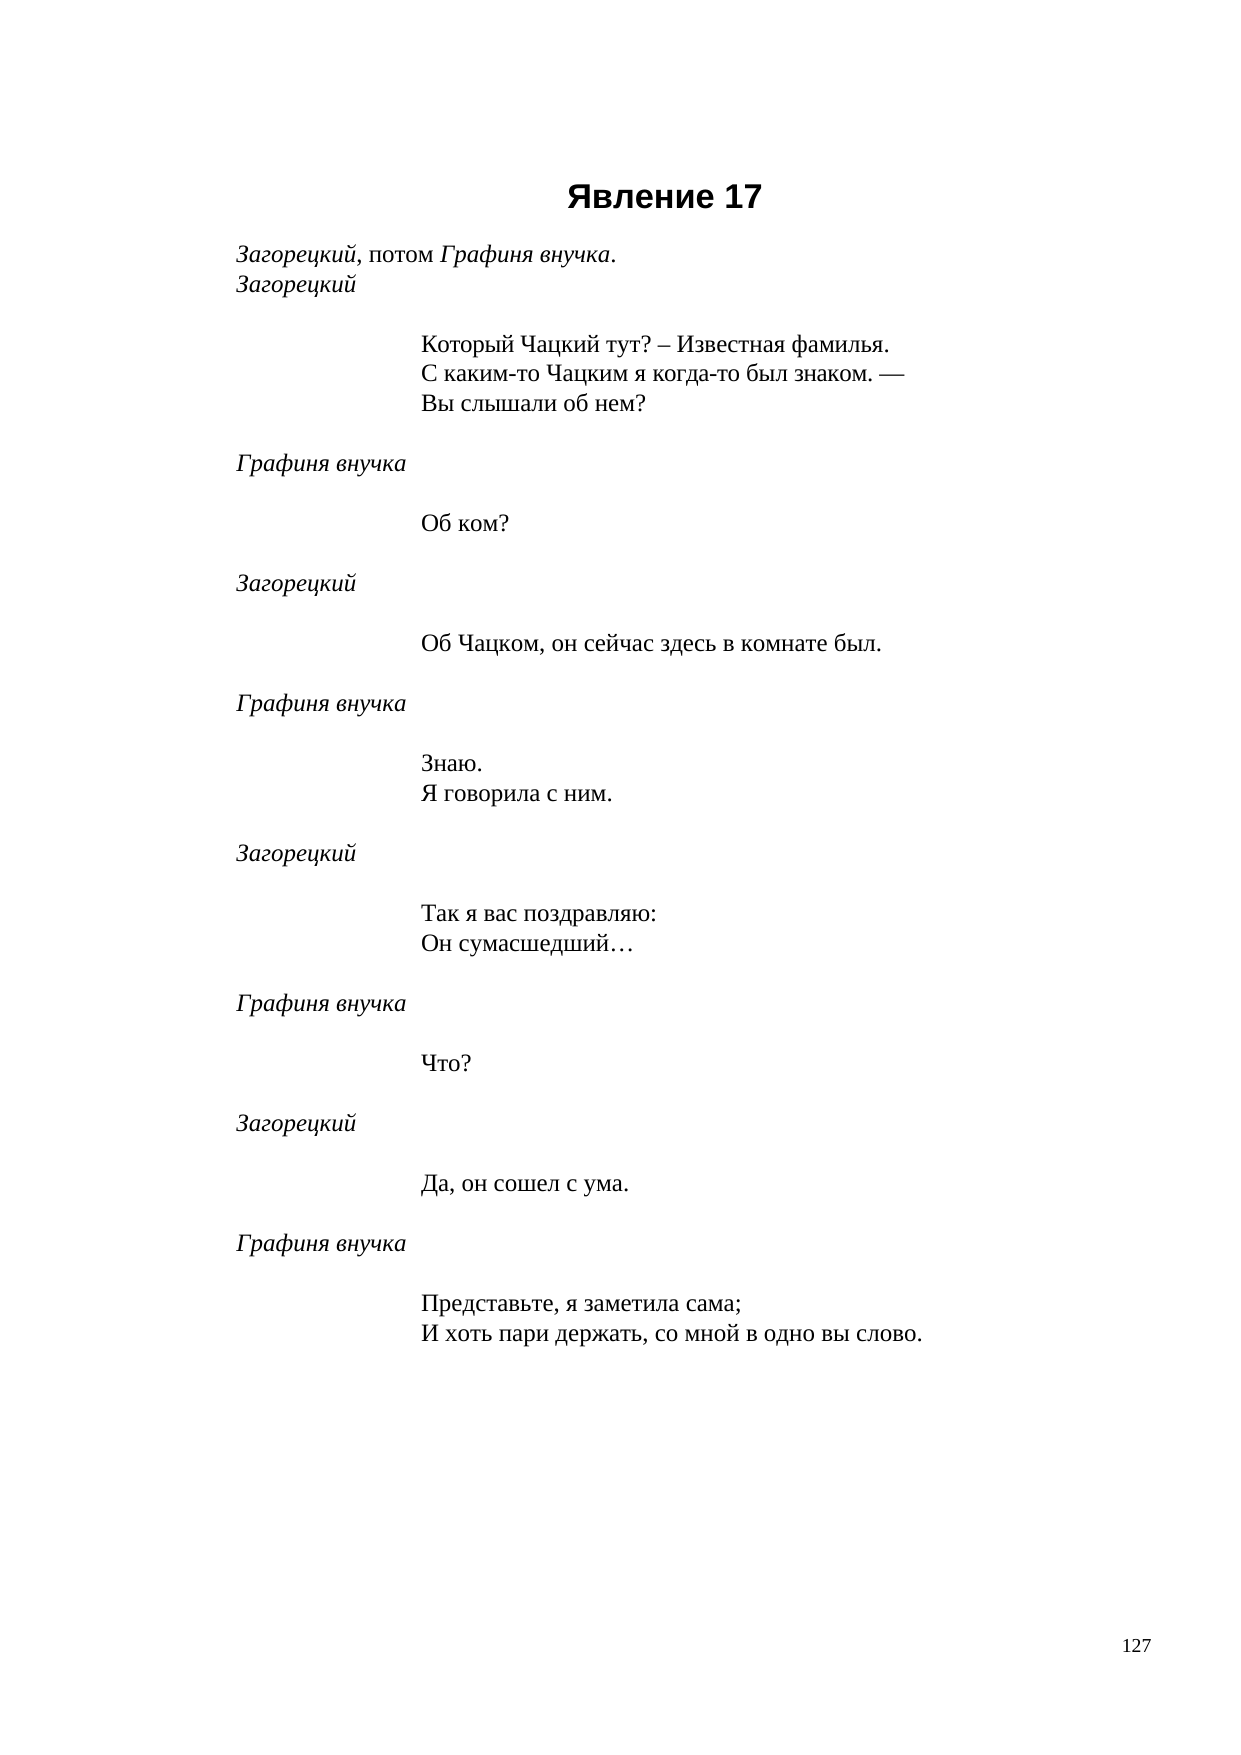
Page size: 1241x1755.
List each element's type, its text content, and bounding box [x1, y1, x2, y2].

text Так я вас поздравляю: [421, 898, 1168, 927]
text Я говорила с ним. [421, 778, 1168, 807]
text Графиня внучка [236, 448, 1168, 477]
text Загорецкий, потом Графиня внучка. Загорецкий [236, 239, 665, 298]
text Представьте, я заметила сама; [421, 1288, 1168, 1317]
text Загорецкий [236, 1108, 1168, 1137]
text Явление 17 [252, 176, 1077, 216]
text Знаю. [421, 748, 1168, 777]
text Об ком? [421, 508, 1168, 537]
text Который Чацкий тут? – Известная фамилья. С каким-то Чацким я когда-то был знаком. — Вы слышали об нем? [421, 329, 905, 417]
text Что? [421, 1048, 1168, 1077]
text Да, он сошел с ума. [421, 1168, 1168, 1197]
text Графиня внучка [236, 1228, 1168, 1257]
text И хоть пари держать, со мной в одно вы слово. [421, 1318, 1168, 1347]
text Загорецкий [236, 568, 1168, 597]
text Загорецкий [236, 838, 1168, 867]
text Графиня внучка [236, 688, 1168, 717]
text Он сумасшедший… [421, 928, 1168, 957]
text Графиня внучка [236, 988, 1168, 1017]
text Об Чацком, он сейчас здесь в комнате был. [421, 628, 1168, 657]
